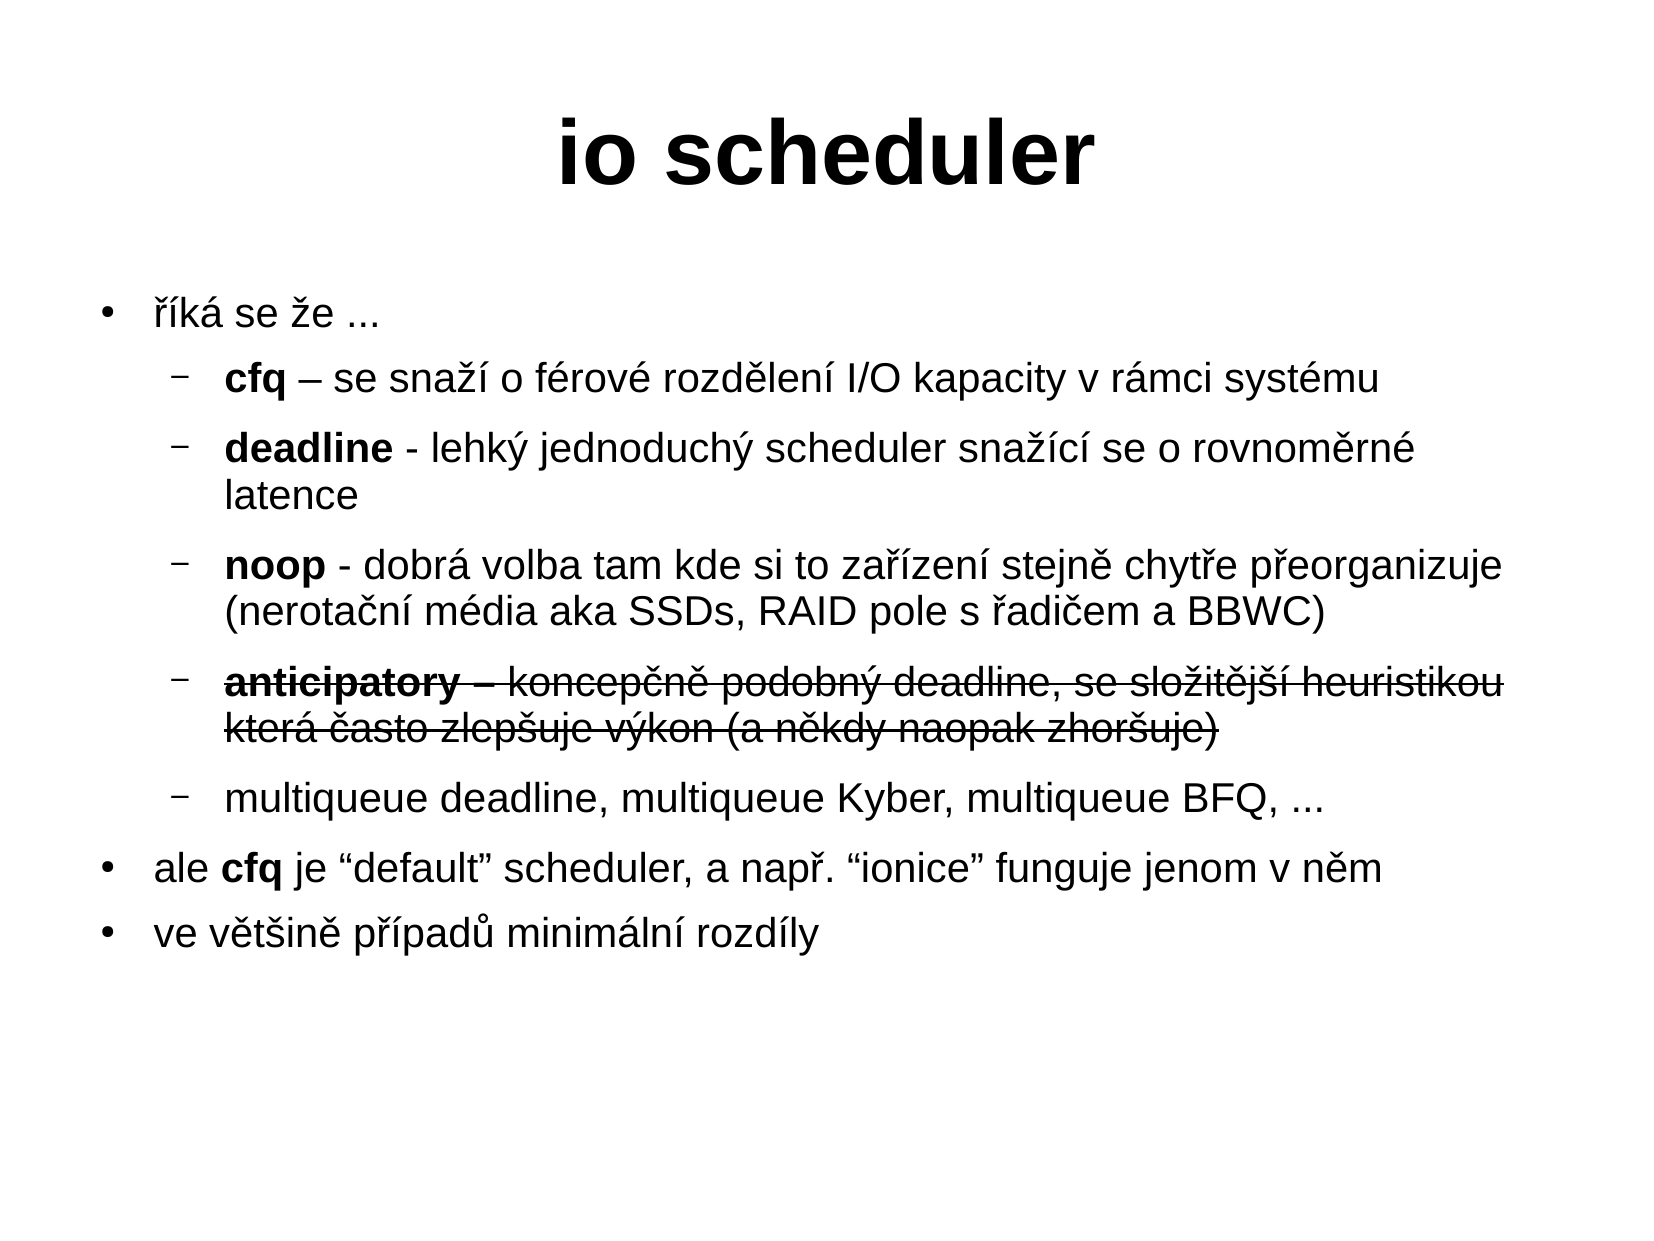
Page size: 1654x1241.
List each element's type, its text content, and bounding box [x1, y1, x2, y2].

list říká se že ... cfq – se snaží o férové rozdělení I/O kapacity v rámci systému deadline - lehký jednoduchý scheduler snažící se o rovnoměrné latence noop - dobrá volba tam kde si to zařízení stejně chytře přeorganizuje (nerotační média aka SSDs, RAID pole s řadičem a BBWC) anticipatory – koncepčně podobný deadline, se složitější heuristikou která často zlepšuje výkon (a někdy naopak zhoršuje) multiqueue deadline, multiqueue Kyber, multiqueue BFQ, ... ale cfq je “default” scheduler, a např. “ionice” funguje jenom v něm ve většině případů minimální rozdíly [82, 290, 1538, 1010]
title io scheduler [82, 49, 1571, 257]
